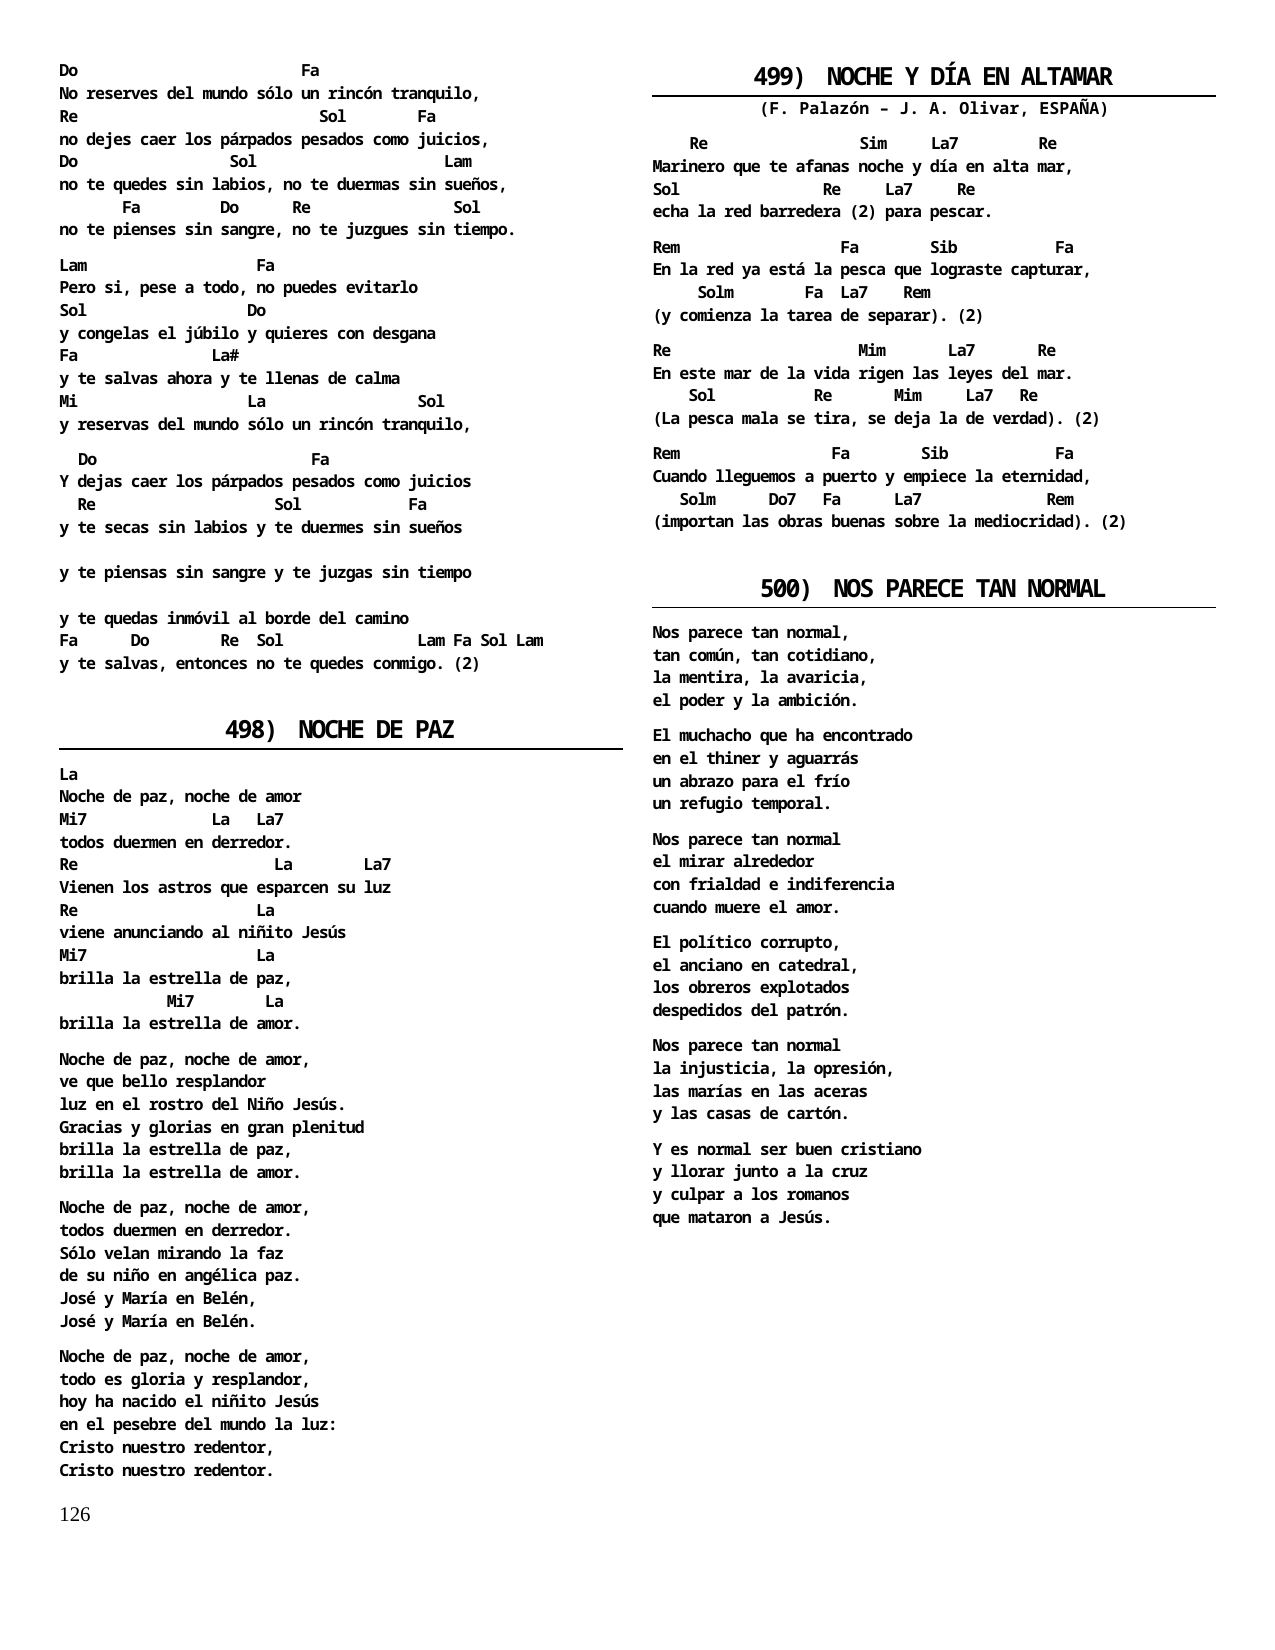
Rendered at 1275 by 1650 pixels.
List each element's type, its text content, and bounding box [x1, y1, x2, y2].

text Noche de paz, noche de amor, todos duermen en derredor. Sólo velan mirando la faz de su niño en angélica paz. José y María en Belén, José y María en Belén. [59, 1196, 623, 1332]
text Re Mim La7 Re En este mar de la vida rigen las leyes del mar. Sol Re Mim La7 Re (La pesca mala se tira, se deja la de verdad). (2) [652, 339, 1216, 429]
text Y es normal ser buen cristiano y llorar junto a la cruz y culpar a los romanos que mataron a Jesús. [652, 1137, 1216, 1228]
text Noche de paz, noche de amor, ve que bello resplandor luz en el rostro del Niño Jesús. Gracias y glorias en gran plenitud brilla la estrella de paz, brilla la estrella de amor. [59, 1047, 623, 1183]
subtitle Noche De Paz [59, 712, 623, 748]
text Rem Fa Sib Fa En la red ya está la pesca que lograste capturar, Solm Fa La7 Rem (y comienza la tarea de separar). (2) [652, 235, 1216, 326]
text Do Fa Y dejas caer los párpados pesados como juicios Re Sol Fa y te secas sin labios y te duermes sin sueños y te piensas sin sangre y te juzgas sin tiempo y te quedas inmóvil al borde del camino Fa Do Re Sol Lam Fa Sol Lam y te salvas, entonces no te quedes conmigo. (2) [59, 447, 623, 674]
text Rem Fa Sib Fa Cuando lleguemos a puerto y empiece la eternidad, Solm Do7 Fa La7 Rem (importan las obras buenas sobre la mediocridad). (2) [652, 442, 1216, 533]
text Nos parece tan normal el mirar alrededor con frialdad e indiferencia cuando muere el amor. [652, 827, 1216, 918]
text El muchacho que ha encontrado en el thiner y aguarrás un abrazo para el frío un refugio temporal. [652, 724, 1216, 815]
text (F. Palazón – J. A. Olivar, ESPAÑA) [652, 97, 1216, 119]
text Lam Fa Pero si, pese a todo, no puedes evitarlo Sol Do y congelas el júbilo y quieres con desgana Fa La# y te salvas ahora y te llenas de calma Mi La Sol y reservas del mundo sólo un rincón tranquilo, [59, 253, 623, 435]
subtitle Nos Parece Tan Normal [652, 570, 1216, 607]
text La Noche de paz, noche de amor Mi7 La La7 todos duermen en derredor. Re La La7 Vienen los astros que esparcen su luz Re La viene anunciando al niñito Jesús Mi7 La brilla la estrella de paz, Mi7 La brilla la estrella de amor. [59, 762, 623, 1035]
subtitle Noche Y Día En Altamar [652, 59, 1216, 95]
text El político corrupto, el anciano en catedral, los obreros explotados despedidos del patrón. [652, 931, 1216, 1021]
text Noche de paz, noche de amor, todo es gloria y resplandor, hoy ha nacido el niñito Jesús en el pesebre del mundo la luz: Cristo nuestro redentor, Cristo nuestro redentor. [59, 1345, 623, 1481]
text Do Fa No reserves del mundo sólo un rincón tranquilo, Re Sol Fa no dejes caer los párpados pesados como juicios, Do Sol Lam no te quedes sin labios, no te duermas sin sueños, Fa Do Re Sol no te pienses sin sangre, no te juzgues sin tiempo. [59, 59, 623, 241]
text Re Sim La7 Re Marinero que te afanas noche y día en alta mar, Sol Re La7 Re echa la red barredera (2) para pescar. [652, 132, 1216, 223]
text Nos parece tan normal, tan común, tan cotidiano, la mentira, la avaricia, el poder y la ambición. [652, 621, 1216, 711]
text Nos parece tan normal la injusticia, la opresión, las marías en las aceras y las casas de cartón. [652, 1034, 1216, 1125]
